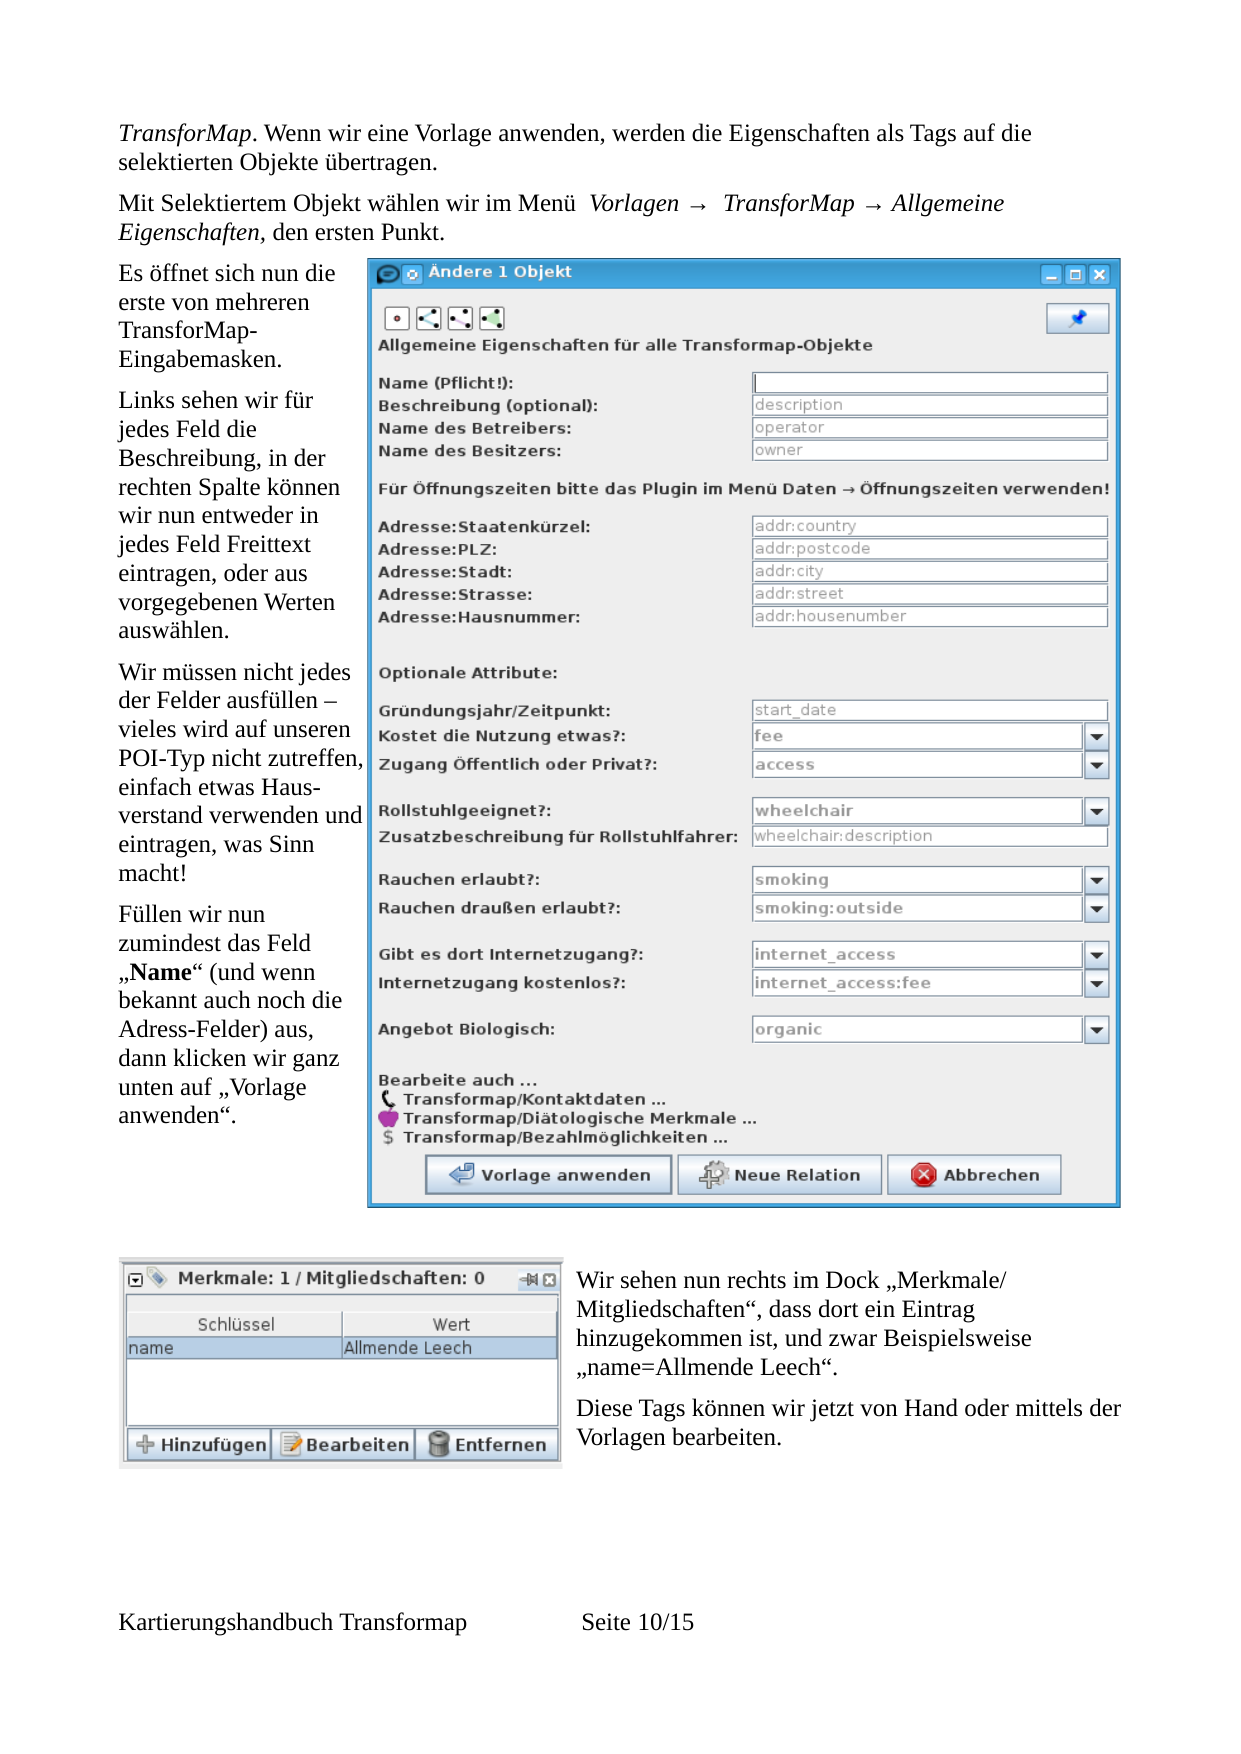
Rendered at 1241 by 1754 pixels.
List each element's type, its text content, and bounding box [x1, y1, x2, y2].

text TransforMap. Wenn wir eine Vorlage anwenden, werden die Eigenschaften als Tags auf die selektierten Objekte übertragen. [118, 118, 1122, 176]
text Links sehen wir für jedes Feld die Beschreibung, in der rechten Spalte können wir nun entweder in jedes Feld Freittext eintragen, oder aus vorgegebenen Werten auswählen. [118, 386, 367, 644]
text Wir müssen nicht jedes der Felder ausfüllen – vieles wird auf unseren POI-Typ nicht zutreffen, einfach etwas Haus- verstand verwenden und eintragen, was Sinn macht! [118, 657, 367, 887]
text Diese Tags können wir jetzt von Hand oder mittels der Vorlagen bearbeiten. [564, 1393, 1122, 1451]
picture [367, 258, 1121, 1208]
text Wir sehen nun rechts im Dock „Merkmale/ Mitgliedschaften“, dass dort ein Eintrag hinzugekommen ist, und zwar Beispielsweise „name=Allmende Leech“. [564, 1266, 1122, 1381]
text Füllen wir nun zumindest das Feld „Name“ (und wenn bekannt auch noch die Adress-Felder) aus, dann klicken wir ganz unten auf „Vorlage anwenden“. [118, 899, 367, 1129]
picture [118, 1257, 564, 1469]
text Mit Selektiertem Objekt wählen wir im Menü Vorlagen → TransforMap → Allgemeine Eigenschaften, den ersten Punkt. [118, 188, 1122, 246]
text Es öffnet sich nun die erste von mehreren TransforMap- Eingabemasken. [118, 258, 367, 373]
